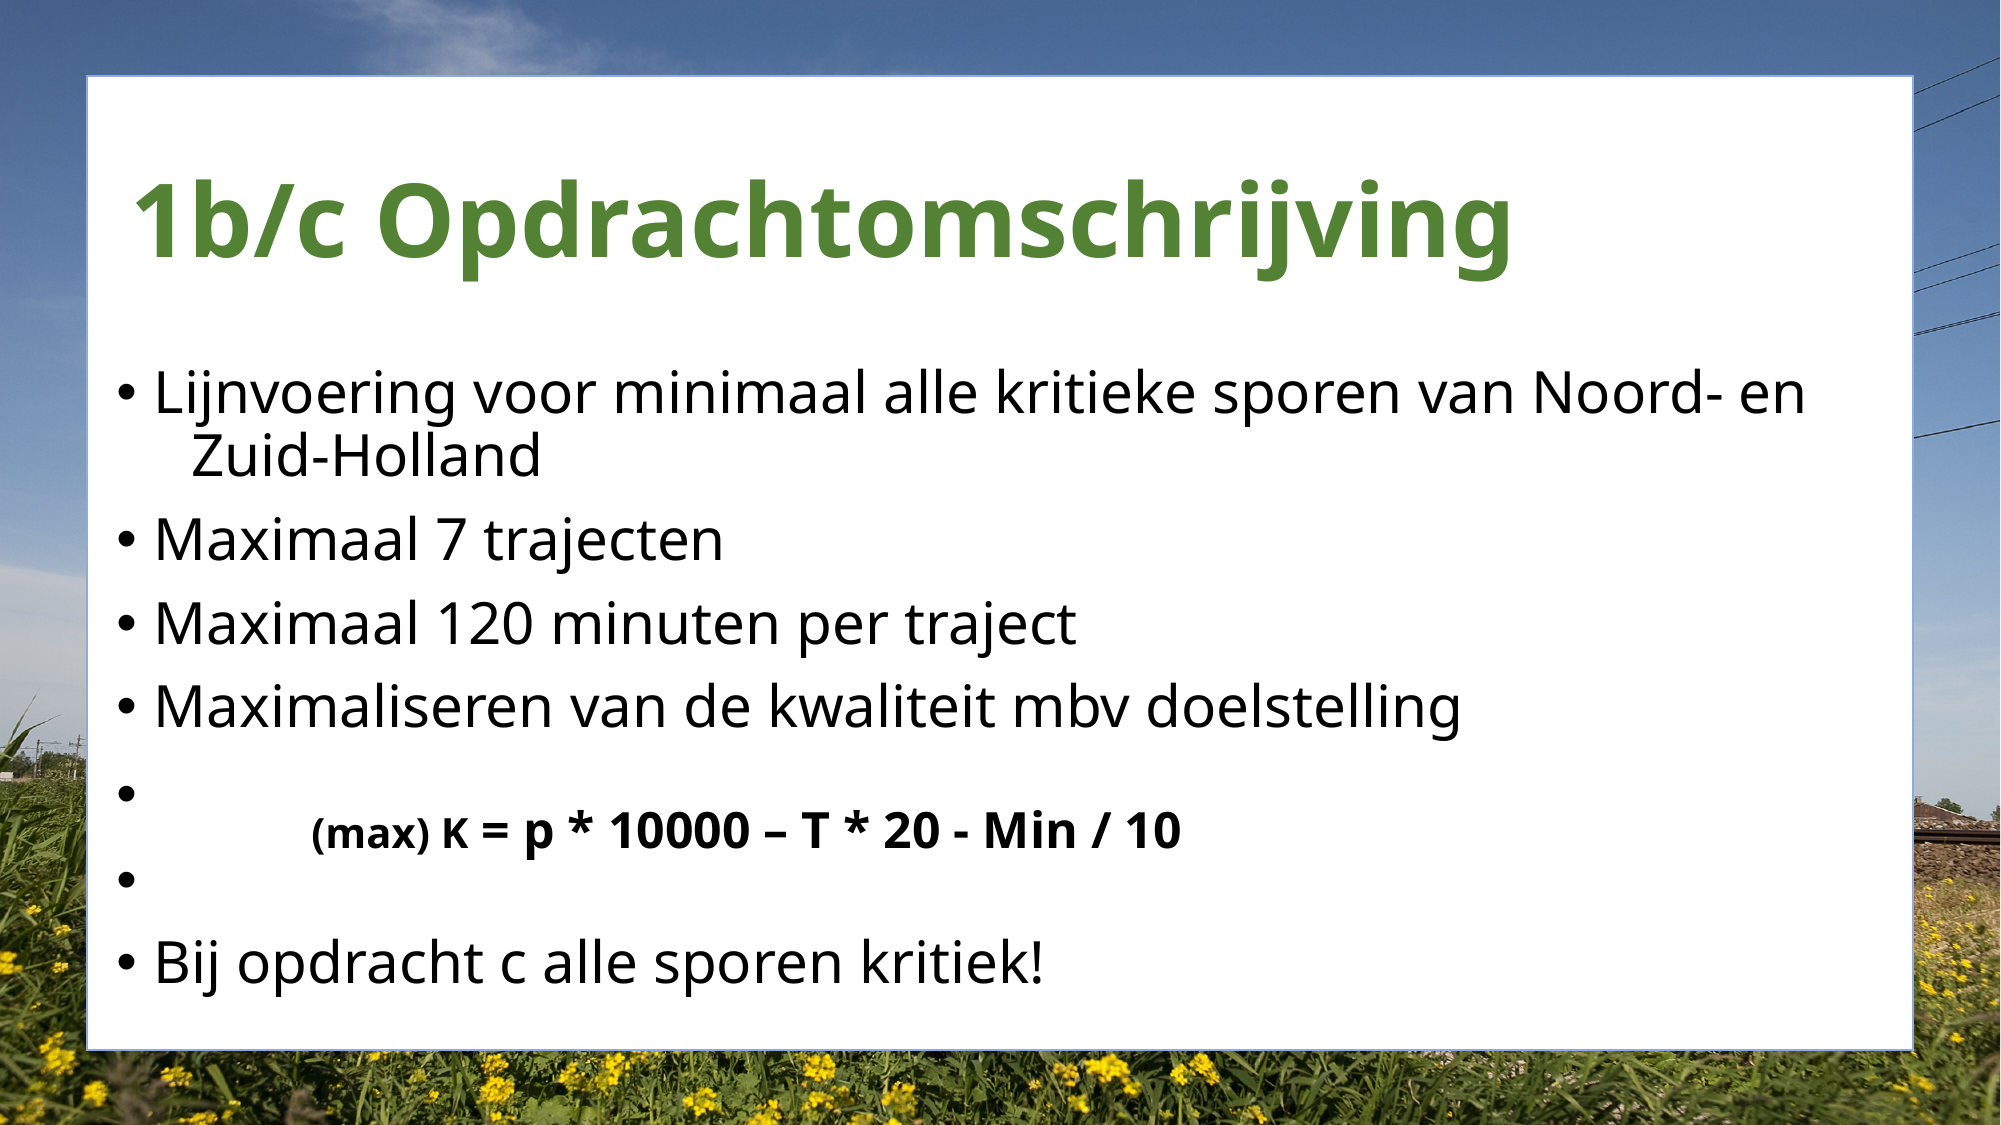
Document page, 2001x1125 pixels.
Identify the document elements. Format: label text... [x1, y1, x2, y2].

text_box (max) K = p * 10000 – T * 20 - Min / 10 [296, 790, 1585, 867]
title 1b/c Opdrachtomschrijving [115, 115, 1841, 334]
list Lijnvoering voor minimaal alle kritieke sporen van Noord- en Zuid-Holland Maximaal 7 trajecten Maximaal 120 minuten per traject Maximaliseren van de kwaliteit mbv doelstelling Bij opdracht c alle sporen kritiek! [101, 356, 1899, 1010]
text_box [87, 76, 1913, 1050]
